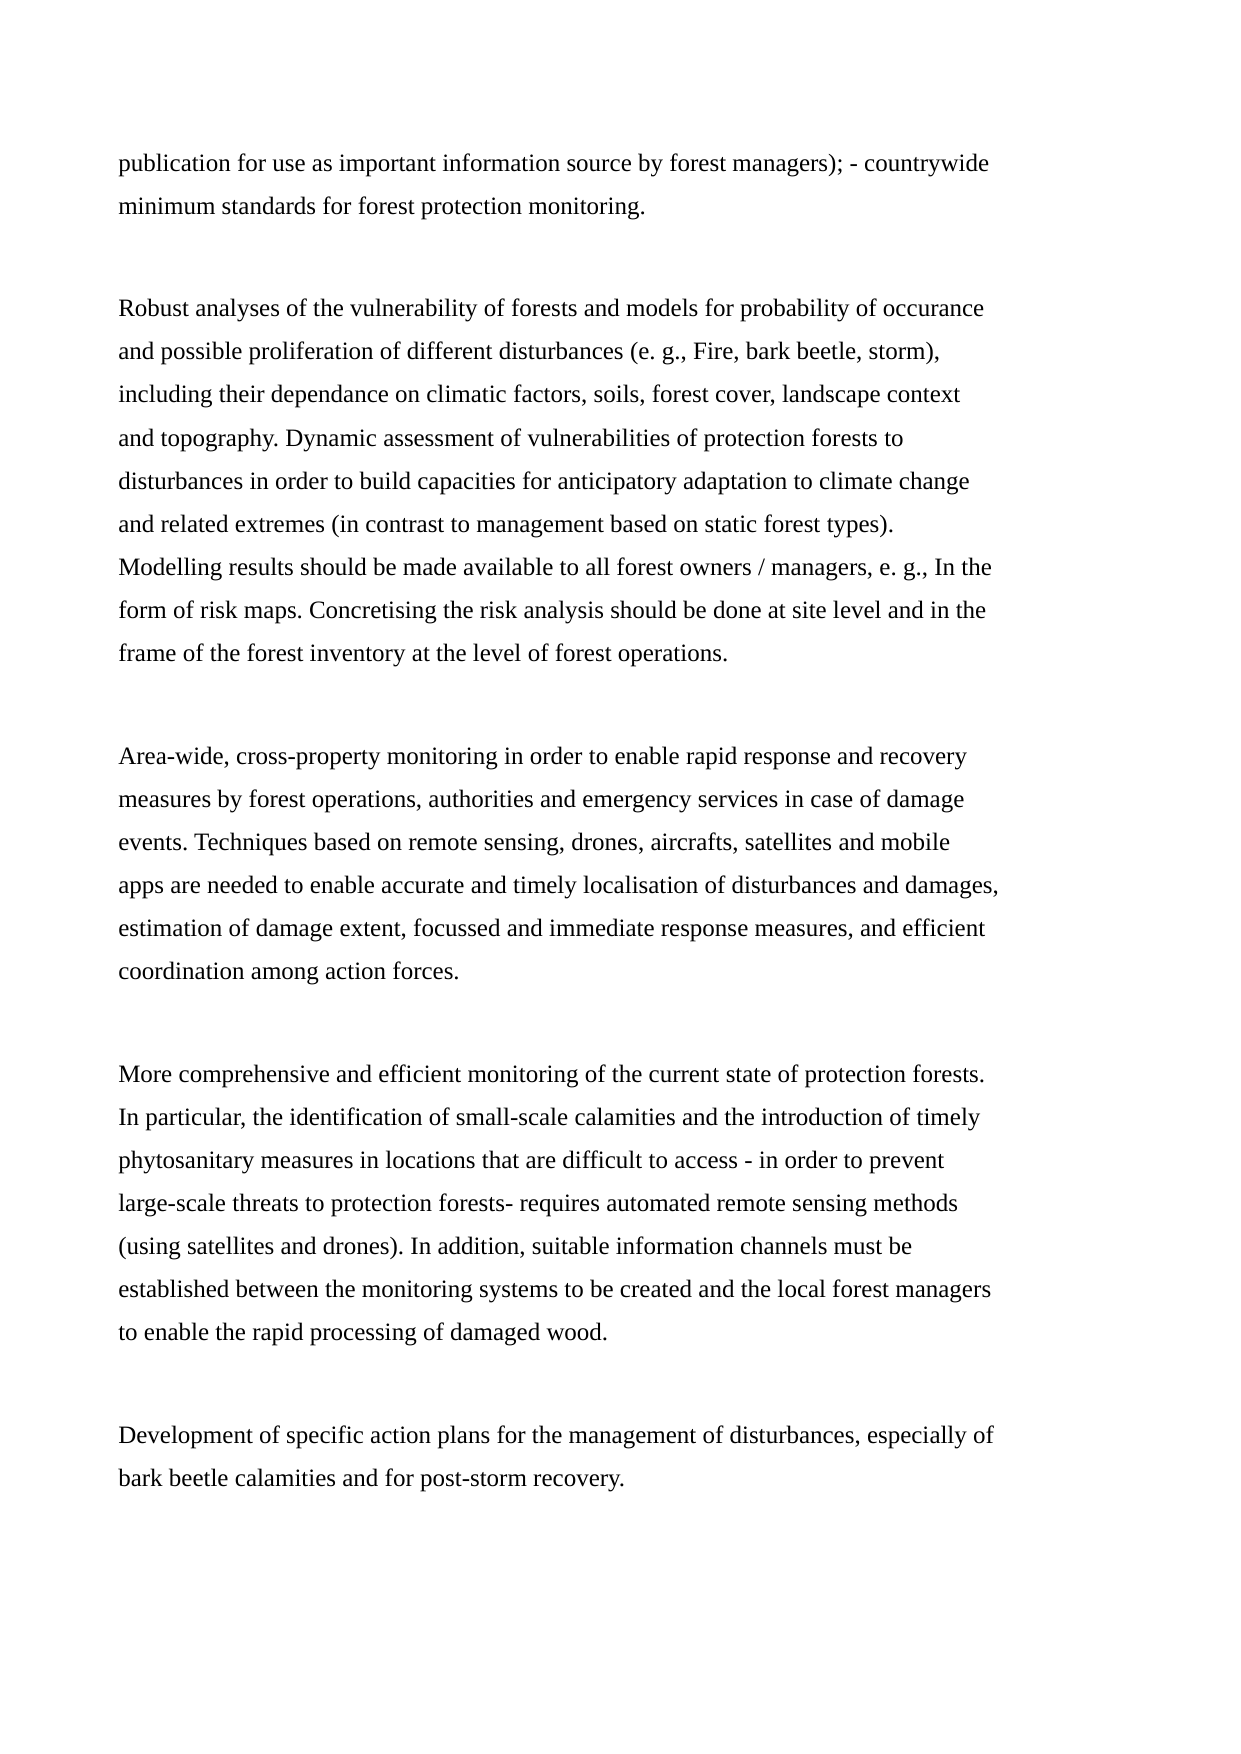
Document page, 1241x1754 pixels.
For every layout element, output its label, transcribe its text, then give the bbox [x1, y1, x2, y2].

table_cell Robust analyses of the vulnerability of forests and models for probability of occurance and possible proliferation of different disturbances (e. g., Fire, bark beetle, storm), including their dependance on climatic factors, soils, forest cover, landscape context and topography. Dynamic assessment of vulnerabilities of protection forests to disturbances in order to build capacities for anticipatory adaptation to climate change and related extremes (in contrast to management based on static forest types). Modelling results should be made available to all forest owners / managers, e. g., In the form of risk maps. Concretising the risk analysis should be done at site level and in the frame of the forest inventory at the level of forest operations. [115, 264, 1004, 711]
table_cell Area-wide, cross-property monitoring in order to enable rapid response and recovery measures by forest operations, authorities and emergency services in case of damage events. Techniques based on remote sensing, drones, aircrafts, satellites and mobile apps are needed to enable accurate and timely localisation of disturbances and damages, estimation of damage extent, focussed and immediate response measures, and efficient coordination among action forces. [115, 711, 1004, 1029]
table_cell publication for use as important information source by forest managers); - countrywide minimum standards for forest protection monitoring. [115, 118, 1004, 264]
table_cell Development of specific action plans for the management of disturbances, especially of bark beetle calamities and for post-storm recovery. [115, 1390, 1004, 1536]
table_cell More comprehensive and efficient monitoring of the current state of protection forests. In particular, the identification of small-scale calamities and the introduction of timely phytosanitary measures in locations that are difficult to access - in order to prevent large-scale threats to protection forests- requires automated remote sensing methods (using satellites and drones). In addition, suitable information channels must be established between the monitoring systems to be created and the local forest managers to enable the rapid processing of damaged wood. [115, 1029, 1004, 1390]
